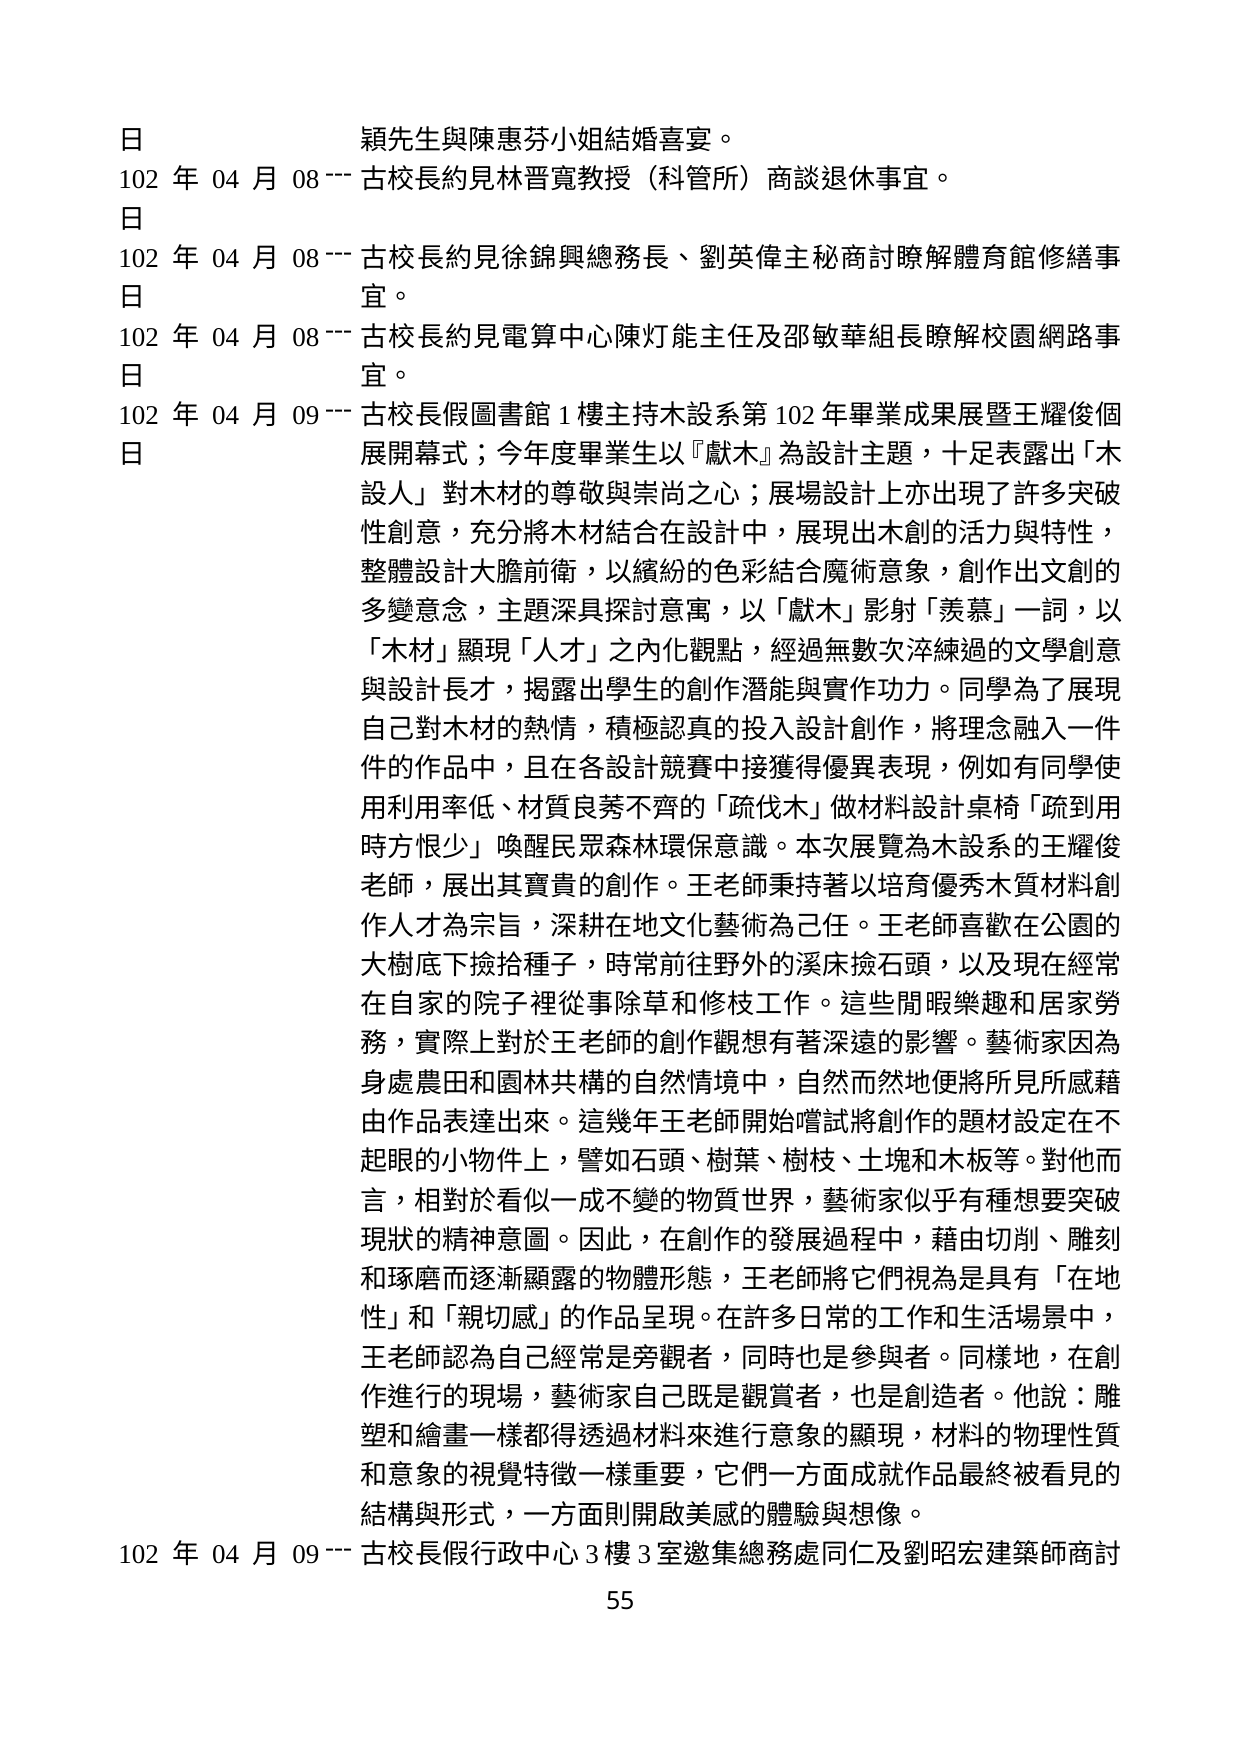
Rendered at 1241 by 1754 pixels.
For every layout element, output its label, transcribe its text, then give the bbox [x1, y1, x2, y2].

table_cell 102年04月08日 [115, 236, 322, 314]
table_cell 古校長約見電算中心陳灯能主任及邵敏華組長瞭解校園網路事宜。 [358, 315, 1125, 393]
table_cell 穎先生與陳惠芬小姐結婚喜宴。 [358, 118, 1125, 157]
table_cell 102年04月09日 [115, 393, 322, 1532]
table_cell --- [322, 1532, 357, 1571]
table_cell 古校長假行政中心3樓3室邀集總務處同仁及劉昭宏建築師商討 [358, 1532, 1125, 1571]
table_cell 古校長假圖書館1樓主持木設系第102年畢業成果展暨王耀俊個展開幕式；今年度畢業生以『獻木』為設計主題，十足表露出「木設人」對木材的尊敬與崇尚之心；展場設計上亦出現了許多宊破性創意，充分將木材結合在設計中，展現出木創的活力與特性，整體設計大膽前衛，以繽紛的色彩結合魔術意象，創作出文創的多變意念，主題深具探討意寓，以「獻木」影射「羨慕」一詞，以「木材」顯現「人才」之內化觀點，經過無數次淬練過的文學創意與設計長才，揭露出學生的創作潛能與實作功力。同學為了展現自己對木材的熱情，積極認真的投入設計創作，將理念融入一件件的作品中，且在各設計競賽中接獲得優異表現，例如有同學使用利用率低、材質良莠不齊的「疏伐木」做材料設計桌椅「疏到用時方恨少」喚醒民眾森林環保意識。本次展覽為木設系的王耀俊老師，展出其寶貴的創作。王老師秉持著以培育優秀木質材料創作人才為宗旨，深耕在地文化藝術為己任。王老師喜歡在公園的大樹底下撿拾種子，時常前往野外的溪床撿石頭，以及現在經常在自家的院子裡從事除草和修枝工作。這些閒暇樂趣和居家勞務，實際上對於王老師的創作觀想有著深遠的影響。藝術家因為身處農田和園林共構的自然情境中，自然而然地便將所見所感藉由作品表達出來。這幾年王老師開始嚐試將創作的題材設定在不起眼的小物件上，譬如石頭、樹葉、樹枝、土塊和木板等。對他而言，相對於看似一成不變的物質世界，藝術家似乎有種想要突破現狀的精神意圖。因此，在創作的發展過程中，藉由切削、雕刻和琢磨而逐漸顯露的物體形態，王老師將它們視為是具有「在地性」和「親切感」的作品呈現。在許多日常的工作和生活場景中，王老師認為自己經常是旁觀者，同時也是參與者。同樣地，在創作進行的現場，藝術家自己既是觀賞者，也是創造者。他說：雕塑和繪畫一樣都得透過材料來進行意象的顯現，材料的物理性質和意象的視覺特徵一樣重要，它們一方面成就作品最終被看見的結構與形式，一方面則開啟美感的體驗與想像。 [358, 393, 1125, 1532]
table_cell 日 [115, 118, 322, 157]
table_cell --- [322, 236, 357, 314]
table_cell --- [322, 158, 357, 236]
table_cell 古校長約見徐錦興總務長、劉英偉主秘商討瞭解體育館修繕事宜。 [358, 236, 1125, 314]
table_cell 古校長約見林晋寬教授（科管所）商談退休事宜。 [358, 158, 1125, 236]
table_cell 102年04月08日 [115, 158, 322, 236]
table_cell --- [322, 393, 357, 1532]
table_cell 102年04月08日 [115, 315, 322, 393]
table_cell --- [322, 118, 357, 157]
table_cell 102年04月09 [115, 1532, 322, 1571]
table_cell --- [322, 315, 357, 393]
